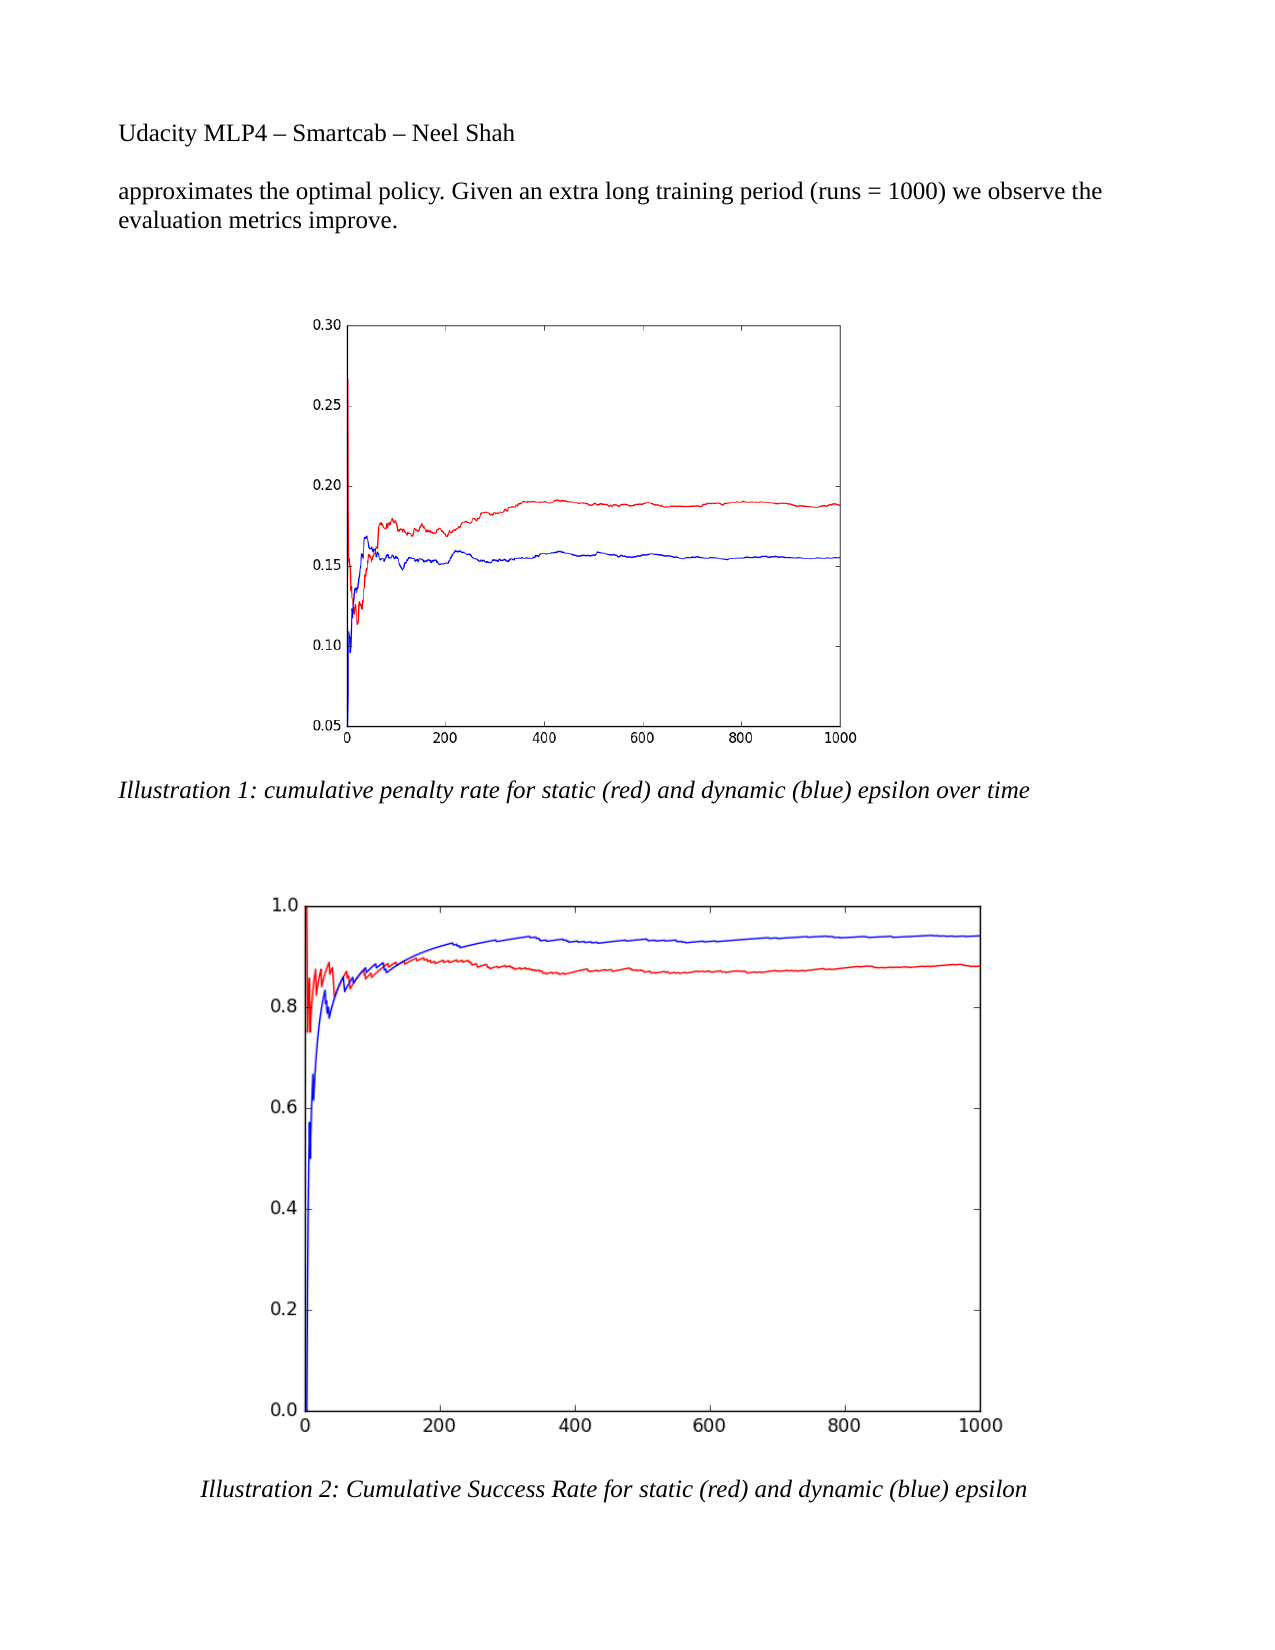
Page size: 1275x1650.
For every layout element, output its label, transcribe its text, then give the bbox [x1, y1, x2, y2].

picture [196, 843, 1067, 1474]
text Illustration 1: cumulative penalty rate for static (red) and dynamic (blue) epsilon over time [118, 275, 1052, 804]
picture [267, 275, 903, 776]
text approximates the optimal policy. Given an extra long training period (runs = 1000) we observe the evaluation metrics improve. [118, 176, 1157, 234]
text Illustration 2: Cumulative Success Rate for static (red) and dynamic (blue) epsilon [200, 897, 1097, 1502]
